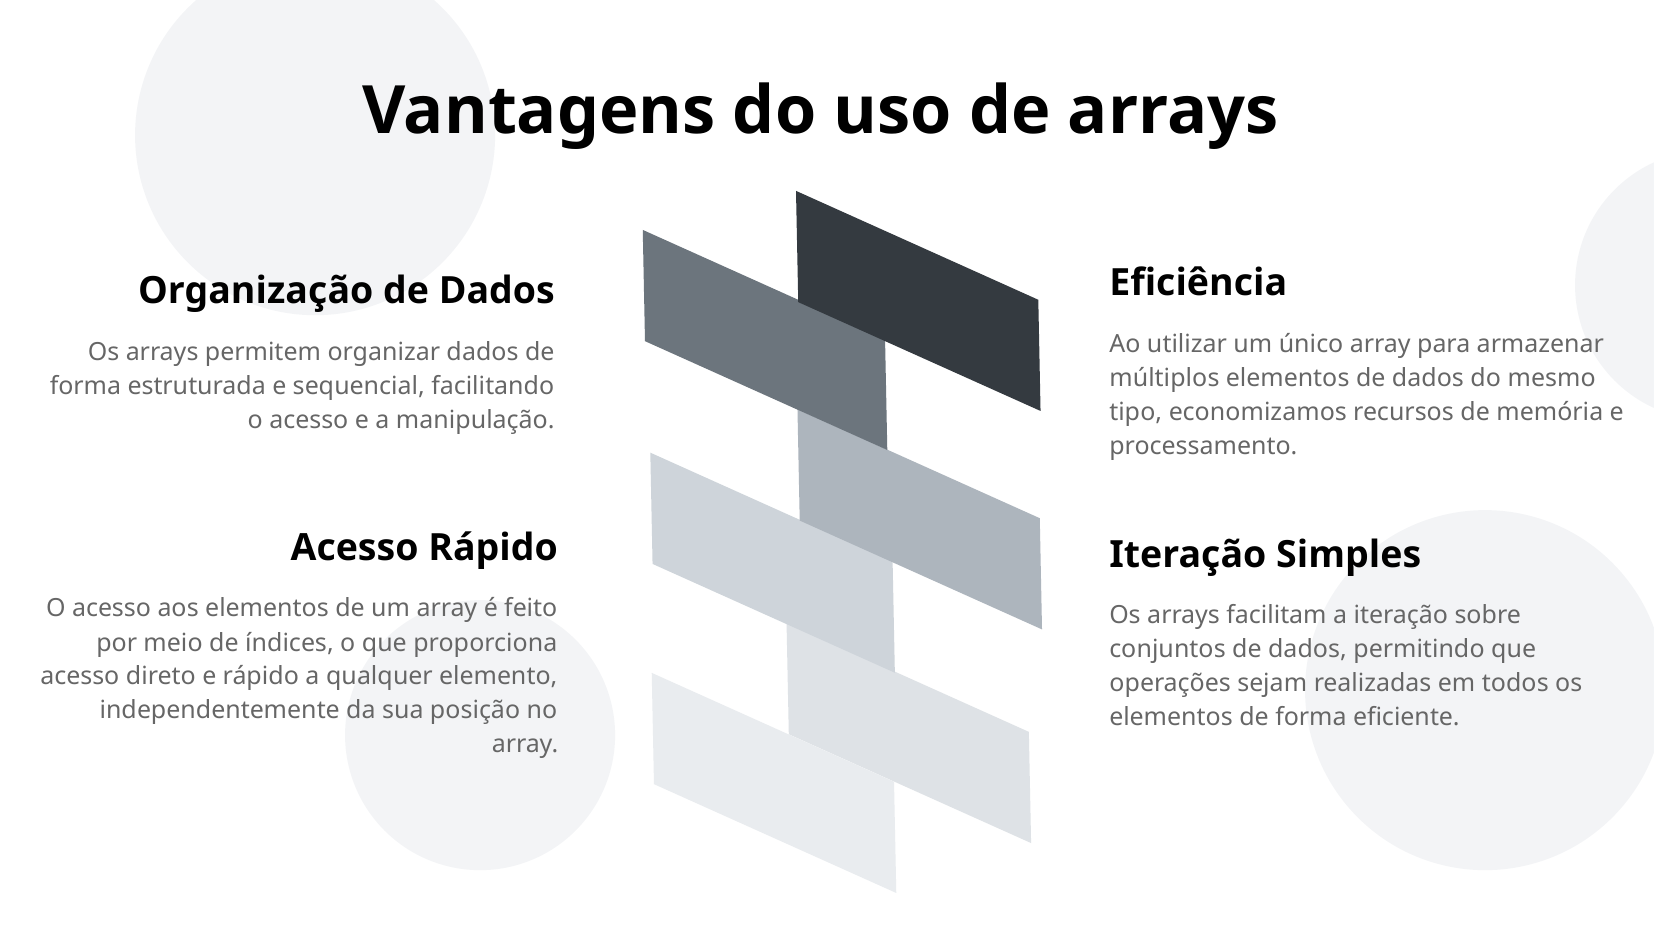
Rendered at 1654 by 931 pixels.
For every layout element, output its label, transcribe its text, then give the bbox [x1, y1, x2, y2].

text_box Ao utilizar um único array para armazenar múltiplos elementos de dados do mesmo tipo, economizamos recursos de memória e processamento. [1094, 318, 1650, 470]
text_box Organização de Dados [118, 255, 571, 373]
text_box Iteração Simples [1094, 519, 1477, 637]
text_box Os arrays facilitam a iteração sobre conjuntos de dados, permitindo que operações sejam realizadas em todos os elementos de forma eficiente. [1094, 589, 1650, 741]
title Vantagens do uso de arrays [76, 29, 1565, 185]
text_box O acesso aos elementos de um array é feito por meio de índices, o que proporciona acesso direto e rápido a qualquer elemento, independentemente da sua posição no array. [18, 582, 574, 768]
text_box Acesso Rápido [243, 512, 574, 579]
text_box Eficiência [1094, 248, 1425, 314]
text_box Os arrays permitem organizar dados de forma estruturada e sequencial, facilitando o acesso e a manipulação. [15, 326, 571, 449]
